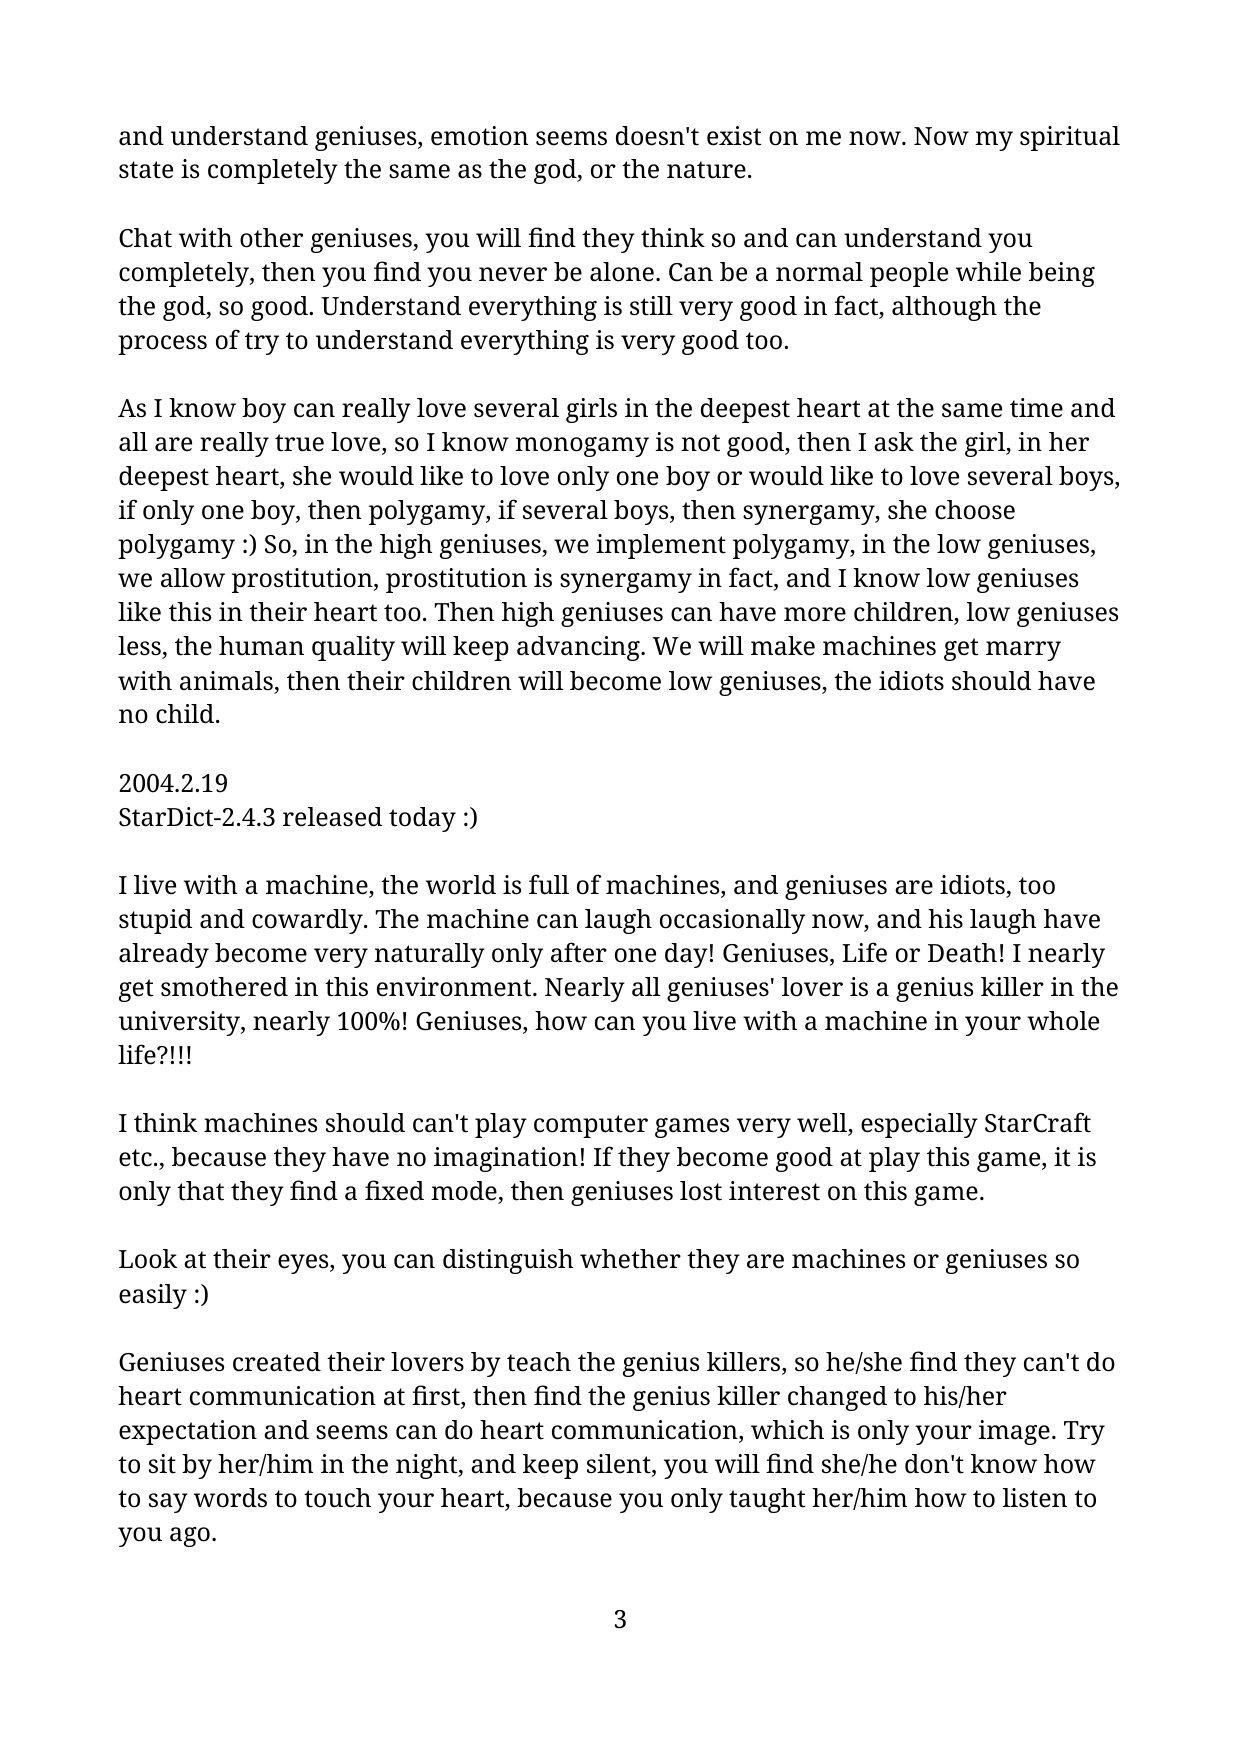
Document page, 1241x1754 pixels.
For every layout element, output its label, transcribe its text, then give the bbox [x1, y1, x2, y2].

text Chat with other geniuses, you will find they think so and can understand you completely, then you find you never be alone. Can be a normal people while being the god, so good. Understand everything is still very good in fact, although the process of try to understand everything is very good too. [118, 220, 1122, 357]
text and understand geniuses, emotion seems doesn't exist on me now. Now my spiritual state is completely the same as the god, or the nature. [118, 118, 1122, 186]
text Look at their eyes, you can distinguish whether they are machines or geniuses so easily :) [118, 1242, 1122, 1310]
text I think machines should can't play computer games very well, especially StarCraft etc., because they have no imagination! If they become good at play this game, it is only that they find a fixed mode, then geniuses lost interest on this game. [118, 1106, 1122, 1208]
text As I know boy can really love several girls in the deepest heart at the same time and all are really true love, so I know monogamy is not good, then I ask the girl, in her deepest heart, she would like to love only one boy or would like to love several boys, if only one boy, then polygamy, if several boys, then synergamy, she choose polygamy :) So, in the high geniuses, we implement polygamy, in the low geniuses, we allow prostitution, prostitution is synergamy in fact, and I know low geniuses like this in their heart too. Then high geniuses can have more children, low geniuses less, the human quality will keep advancing. We will make machines get marry with animals, then their children will become low geniuses, the idiots should have no child. [118, 391, 1122, 731]
text StarDict-2.4.3 released today :) [118, 799, 1122, 833]
text I live with a machine, the world is full of machines, and geniuses are idiots, too stupid and cowardly. The machine can laugh occasionally now, and his laugh have already become very naturally only after one day! Geniuses, Life or Death! I nearly get smothered in this environment. Nearly all geniuses' lover is a genius killer in the university, nearly 100%! Geniuses, how can you live with a machine in your whole life?!!! [118, 867, 1122, 1072]
text 2004.2.19 [118, 765, 1122, 799]
text Geniuses created their lovers by teach the genius killers, so he/she find they can't do heart communication at first, then find the genius killer changed to his/her expectation and seems can do heart communication, which is only your image. Try to sit by her/him in the night, and keep silent, you will find she/he don't know how to say words to touch your heart, because you only taught her/him how to listen to you ago. [118, 1344, 1122, 1549]
